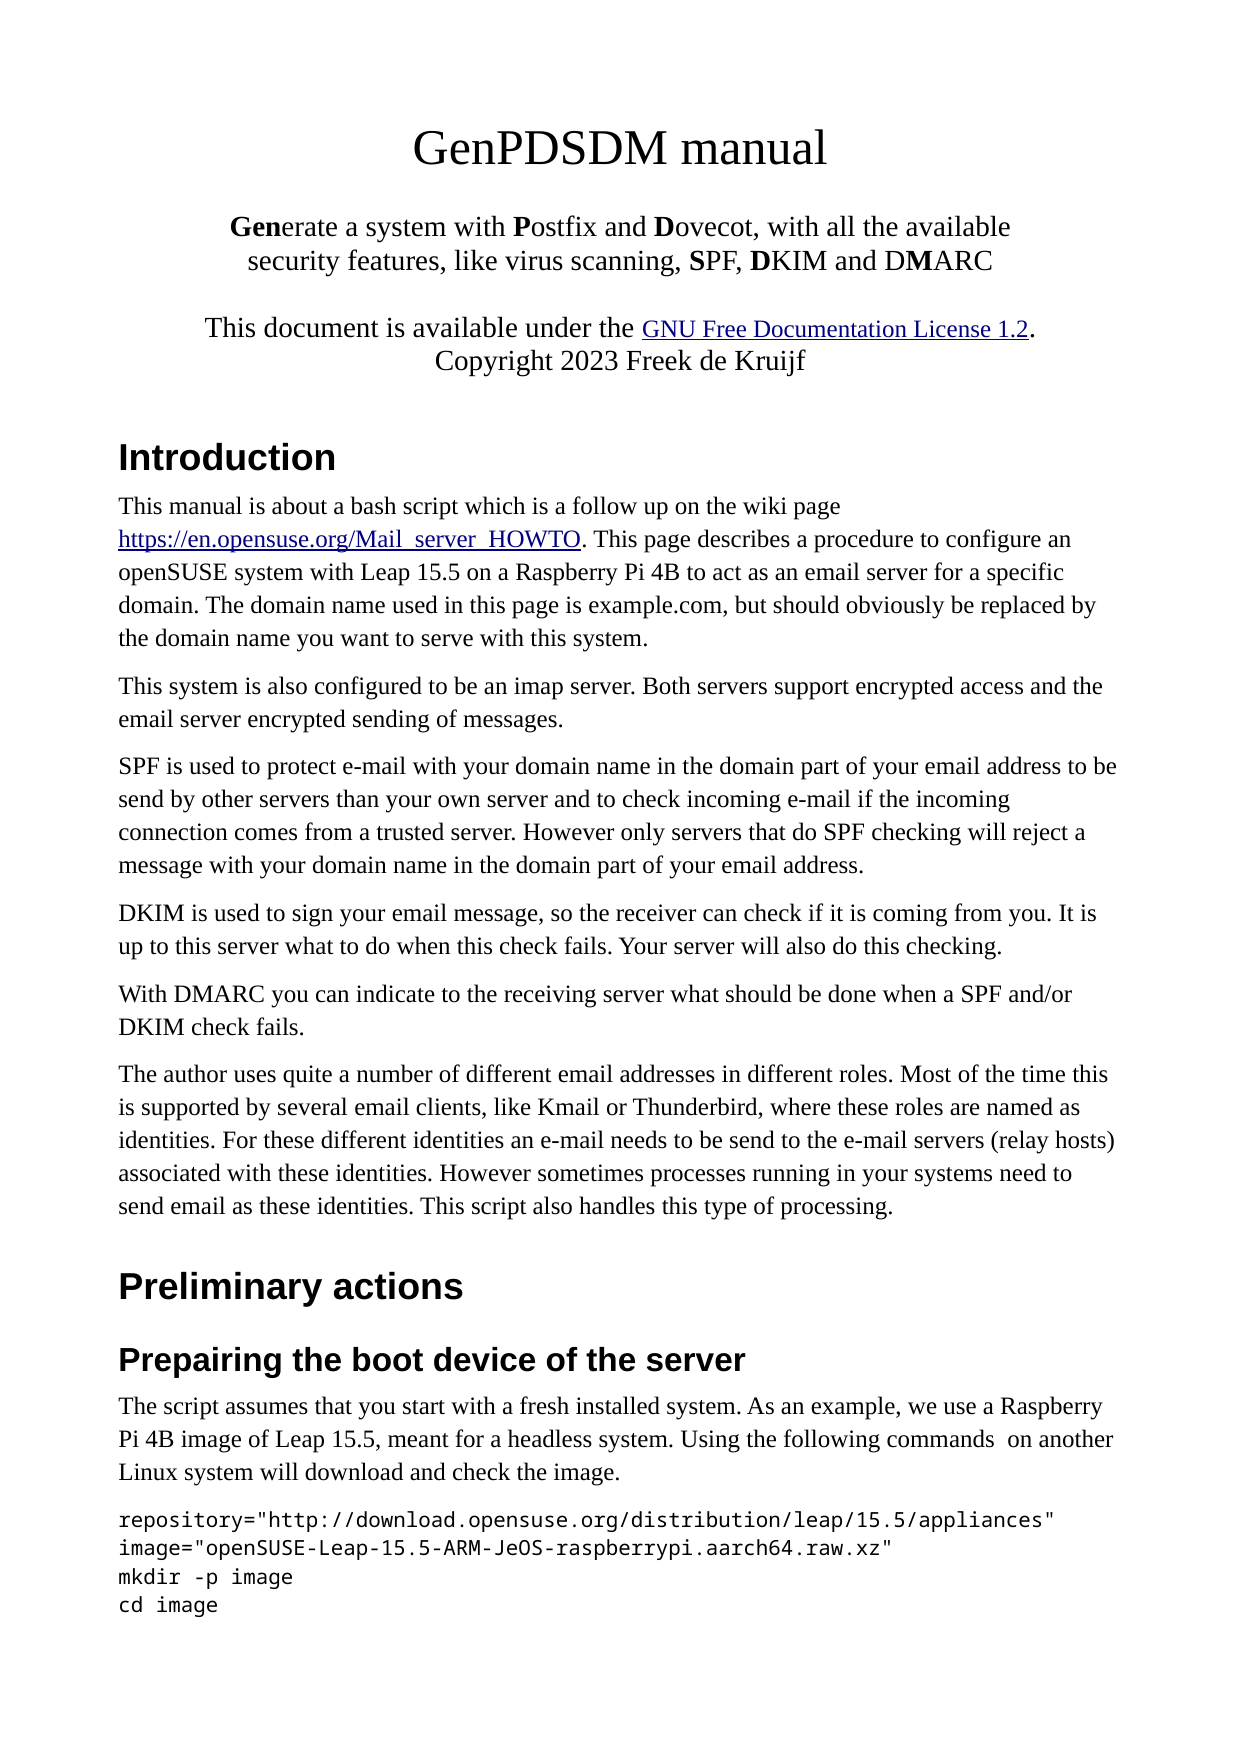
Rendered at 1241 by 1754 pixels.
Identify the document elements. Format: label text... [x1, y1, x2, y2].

text GenPDSDM manual [118, 118, 1122, 176]
subtitle Preliminary actions [118, 1264, 1122, 1307]
text image="openSUSE-Leap-15.5-ARM-JeOS-raspberrypi.aarch64.raw.xz" [118, 1533, 1122, 1562]
text cd image [118, 1590, 1122, 1619]
text The script assumes that you start with a fresh installed system. As an example, we use a Raspberry Pi 4B image of Leap 15.5, meant for a headless system. Using the following commands on another Linux system will download and check the image. [118, 1391, 1122, 1486]
text repository="http://download.opensuse.org/distribution/leap/15.5/appliances" [118, 1505, 1122, 1533]
text This document is available under the GNU Free Documentation License 1.2. [118, 310, 1122, 343]
text SPF is used to protect e-mail with your domain name in the domain part of your email address to be send by other servers than your own server and to check incoming e-mail if the incoming connection comes from a trusted server. However only servers that do SPF checking will reject a message with your domain name in the domain part of your email address. [118, 751, 1122, 879]
subtitle Introduction [118, 435, 1122, 478]
text Generate a system with Postfix and Dovecot, with all the available [118, 209, 1122, 243]
text security features, like virus scanning, SPF, DKIM and DMARC [118, 243, 1122, 276]
text DKIM is used to sign your email message, so the receiver can check if it is coming from you. It is up to this server what to do when this check fails. Your server will also do this checking. [118, 898, 1122, 960]
text This system is also configured to be an imap server. Both servers support encrypted access and the email server encrypted sending of messages. [118, 671, 1122, 732]
text The author uses quite a number of different email addresses in different roles. Most of the time this is supported by several email clients, like Kmail or Thunderbird, where these roles are named as identities. For these different identities an e-mail needs to be send to the e-mail servers (relay hosts) associated with these identities. However sometimes processes running in your systems need to send email as these identities. This script also handles this type of processing. [118, 1059, 1122, 1220]
subtitle Prepairing the boot device of the server [118, 1340, 1122, 1379]
text With DMARC you can indicate to the receiving server what should be done when a SPF and/or DKIM check fails. [118, 979, 1122, 1040]
text mkdir -p image [118, 1562, 1122, 1590]
text Copyright 2023 Freek de Kruijf [118, 343, 1122, 377]
text This manual is about a bash script which is a follow up on the wiki page https://en.opensuse.org/Mail_server_HOWTO. This page describes a procedure to configure an openSUSE system with Leap 15.5 on a Raspberry Pi 4B to act as an email server for a specific domain. The domain name used in this page is example.com, but should obviously be replaced by the domain name you want to serve with this system. [118, 491, 1122, 652]
